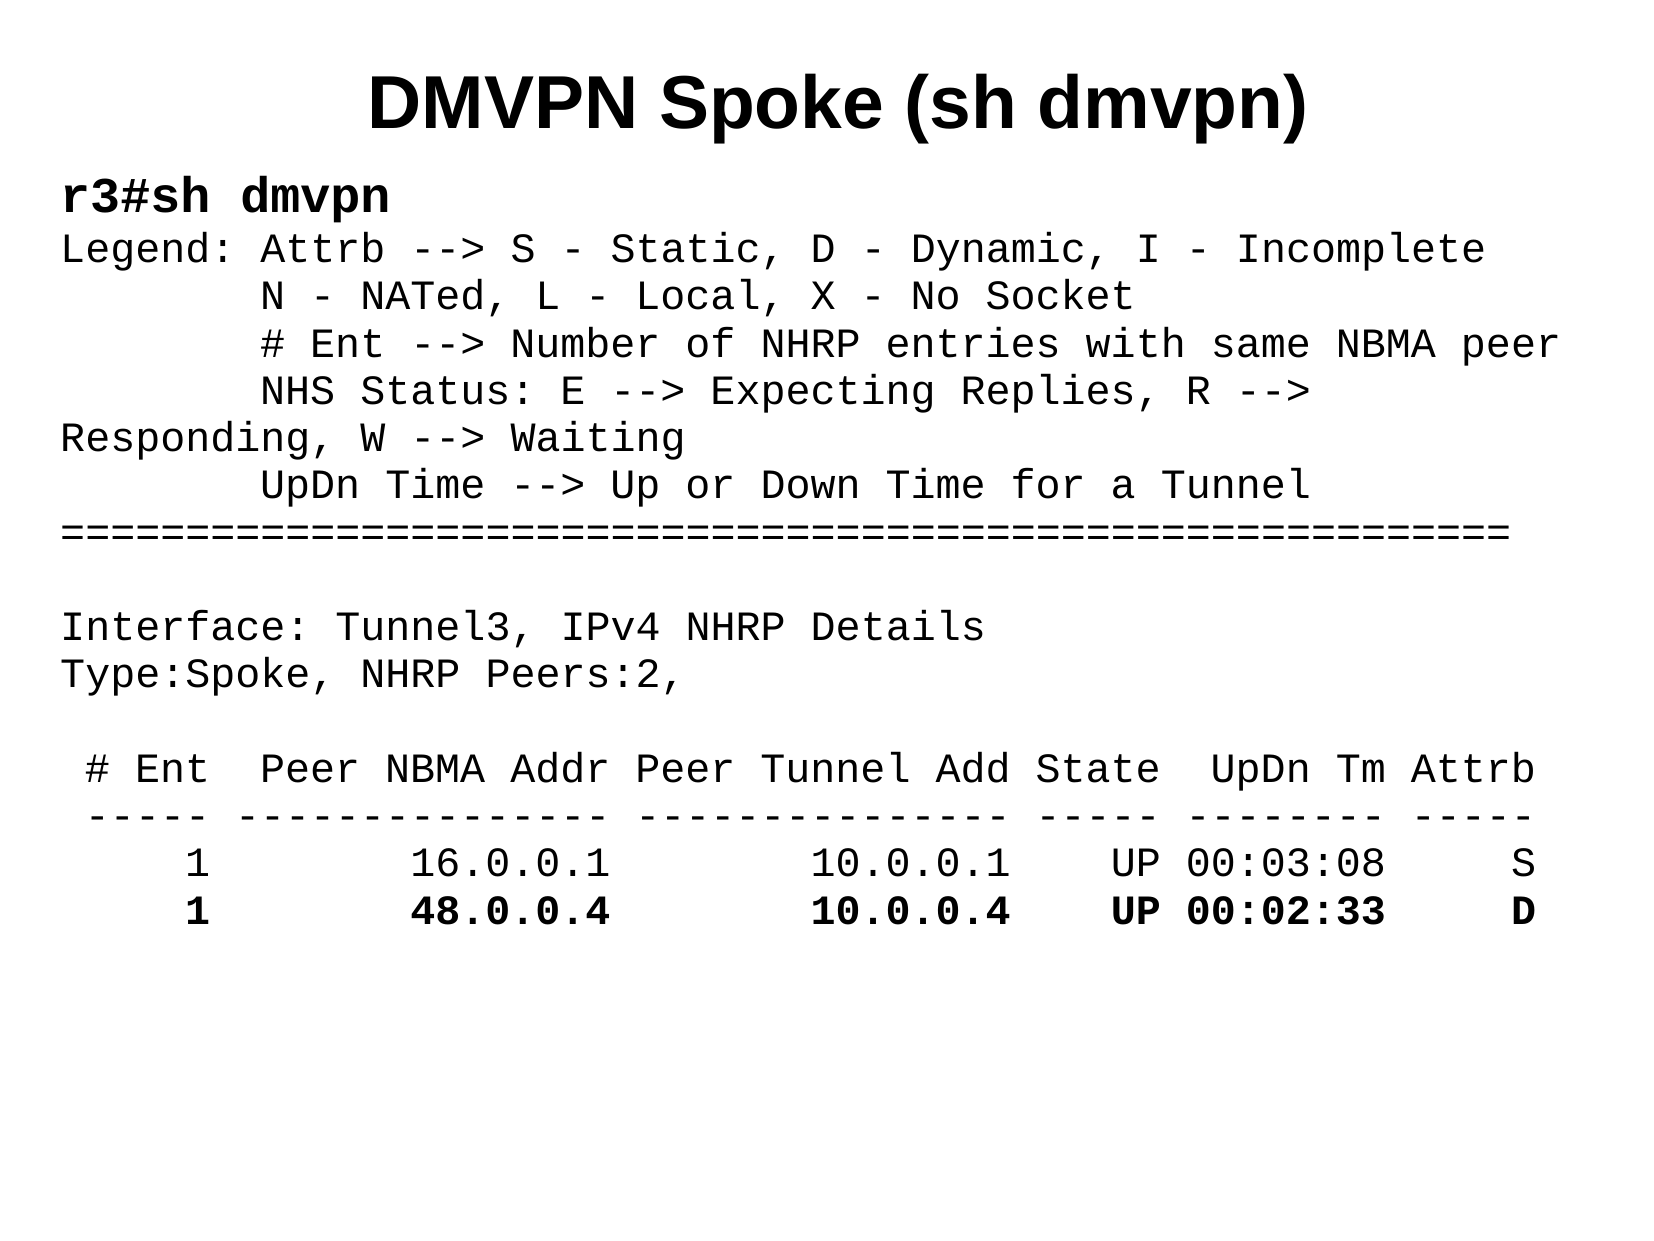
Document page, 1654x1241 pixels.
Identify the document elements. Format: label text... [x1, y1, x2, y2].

text_box DMVPN Spoke (sh dmvpn) [64, 37, 1613, 151]
list r3#sh dmvpn Legend: Attrb --> S - Static, D - Dynamic, I - Incomplete N - NATed, L - Local, X - No Socket # Ent --> Number of NHRP entries with same NBMA peer NHS Status: E --> Expecting Replies, R --> Responding, W --> Waiting UpDn Time --> Up or Down Time for a Tunnel ========================================================== Interface: Tunnel3, IPv4 NHRP Details Type:Spoke, NHRP Peers:2, # Ent Peer NBMA Addr Peer Tunnel Add State UpDn Tm Attrb ----- --------------- --------------- ----- -------- ----- 1 16.0.0.1 10.0.0.1 UP 00:03:08 S 1 48.0.0.4 10.0.0.4 UP 00:02:33 D [60, 171, 1598, 1201]
